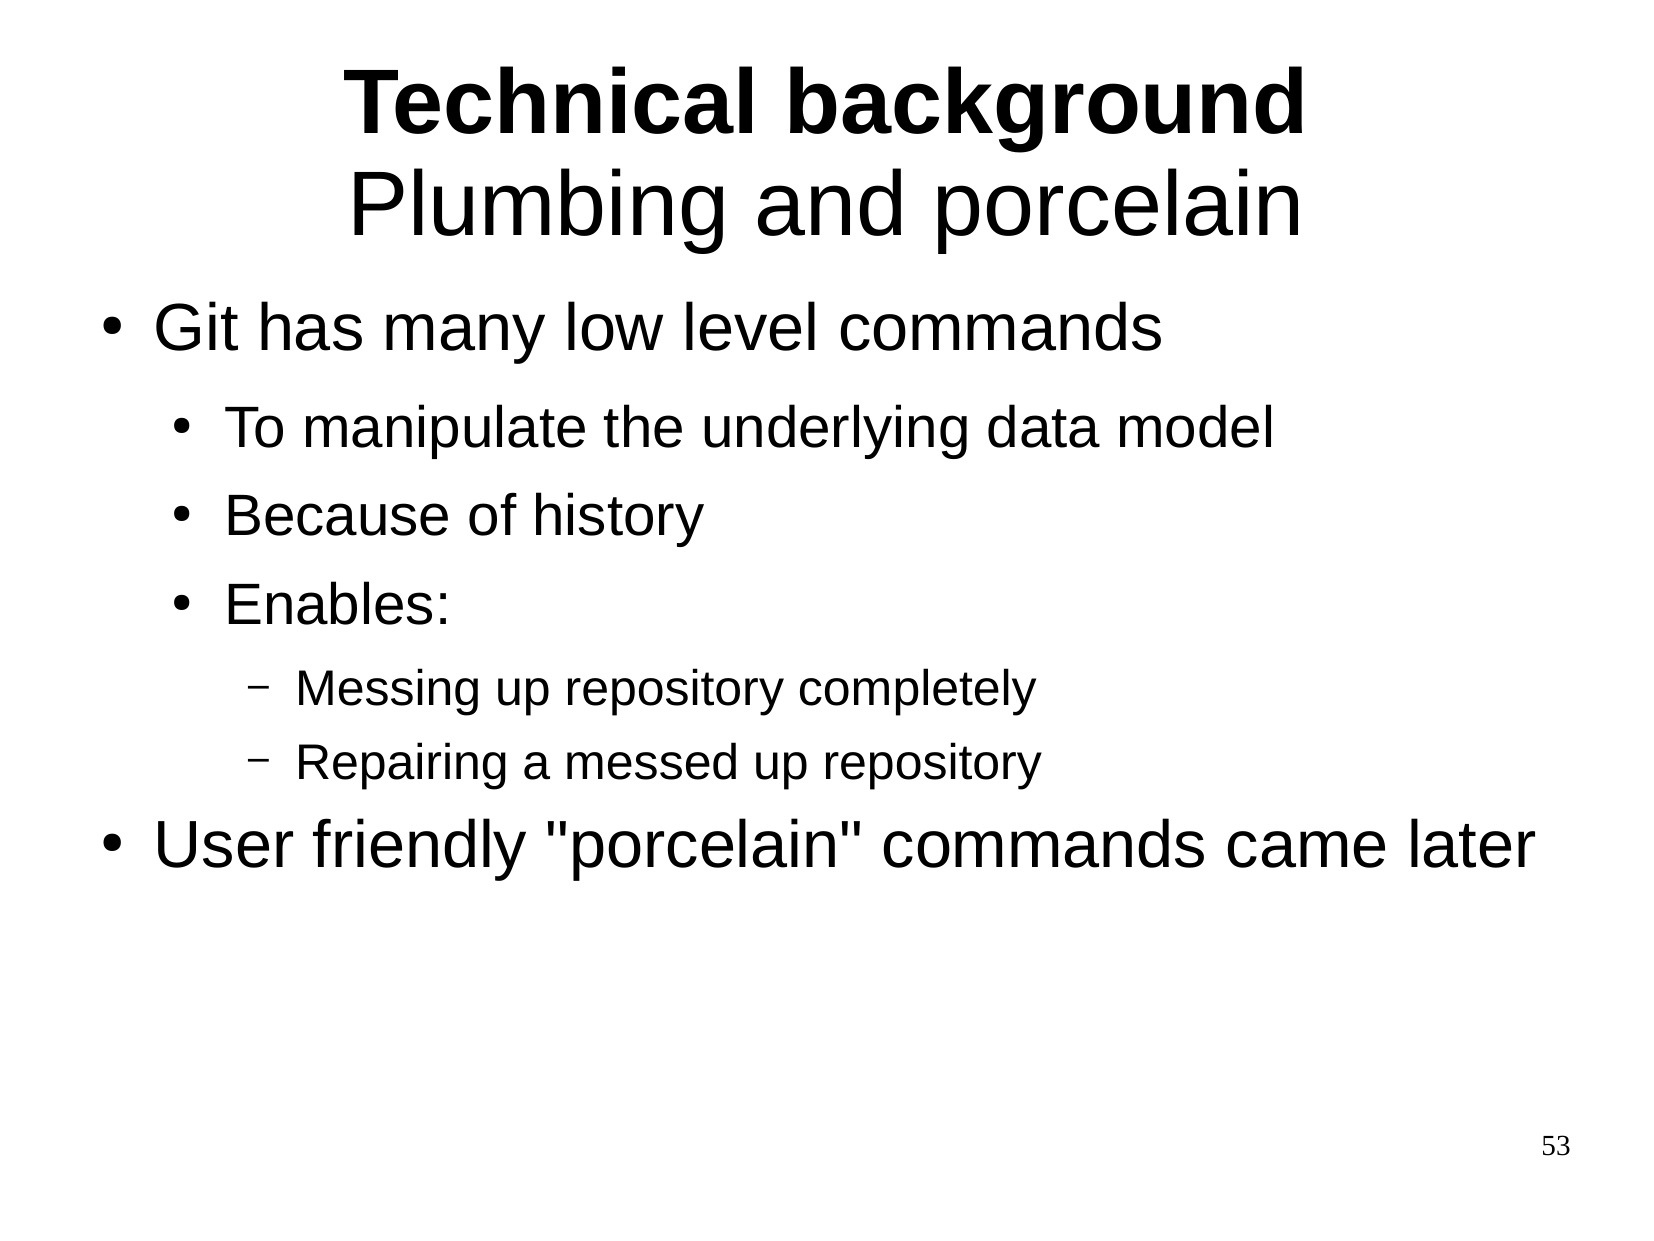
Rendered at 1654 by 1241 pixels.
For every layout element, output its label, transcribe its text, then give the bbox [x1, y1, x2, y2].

list Git has many low level commands To manipulate the underlying data model Because of history Enables: Messing up repository completely Repairing a messed up repository User friendly "porcelain" commands came later [82, 290, 1571, 1010]
title Technical background Plumbing and porcelain [82, 49, 1571, 257]
